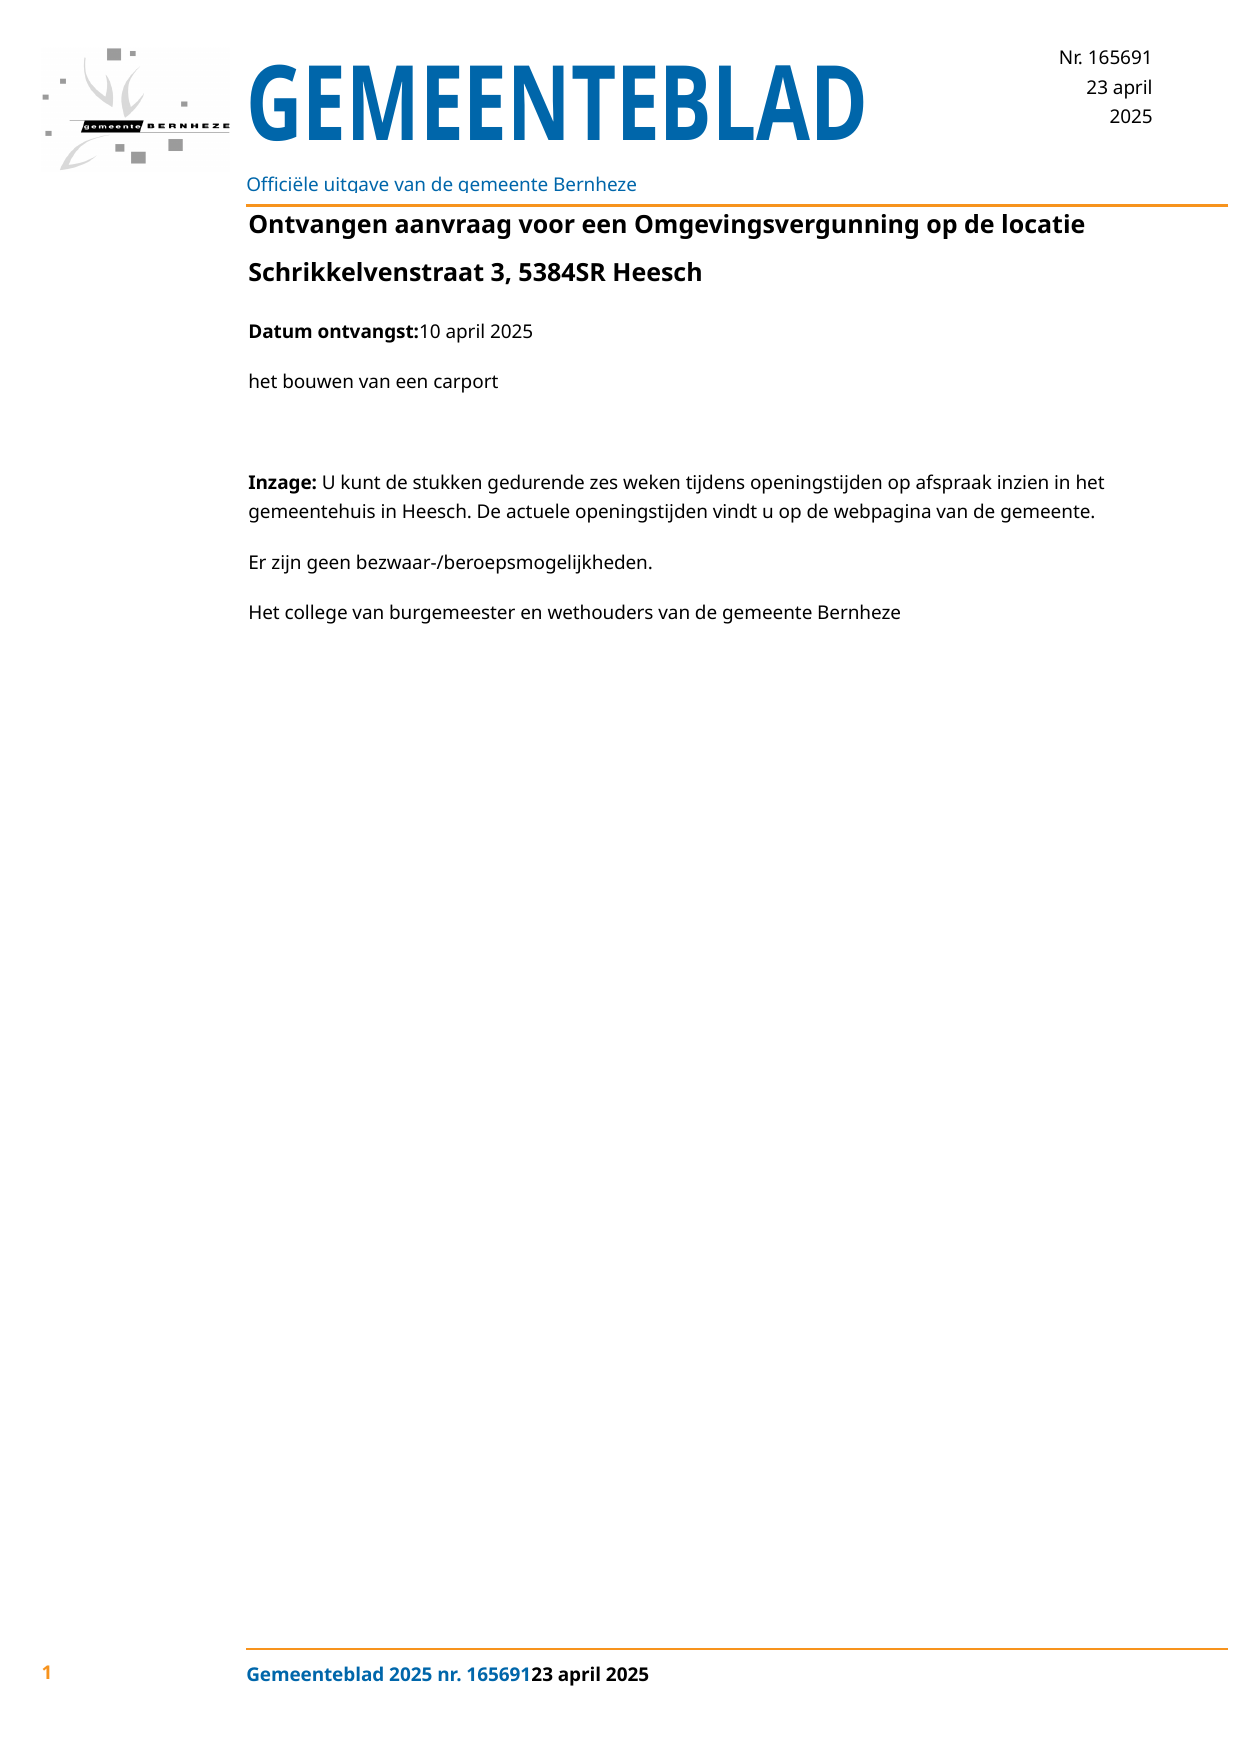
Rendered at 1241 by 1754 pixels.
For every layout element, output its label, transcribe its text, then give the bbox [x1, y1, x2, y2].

text Datum ontvangst:10 april 2025 [248, 318, 1152, 344]
text het bouwen van een carport [248, 368, 1152, 394]
text Het college van burgemeester en wethouders van de gemeente Bernheze [248, 599, 1152, 625]
picture [41, 47, 231, 172]
text Inzage: U kunt de stukken gedurende zes weken tijdens openingstijden op afspraak inzien in het gemeentehuis in Heesch. De actuele openingstijden vindt u op de webpagina van de gemeente. [248, 469, 1152, 524]
text Er zijn geen bezwaar-/beroepsmogelijkheden. [248, 549, 1152, 575]
text Ontvangen aanvraag voor een Omgevingsvergunning op de locatie Schrikkelvenstraat 3, 5384SR Heesch [248, 207, 1152, 288]
